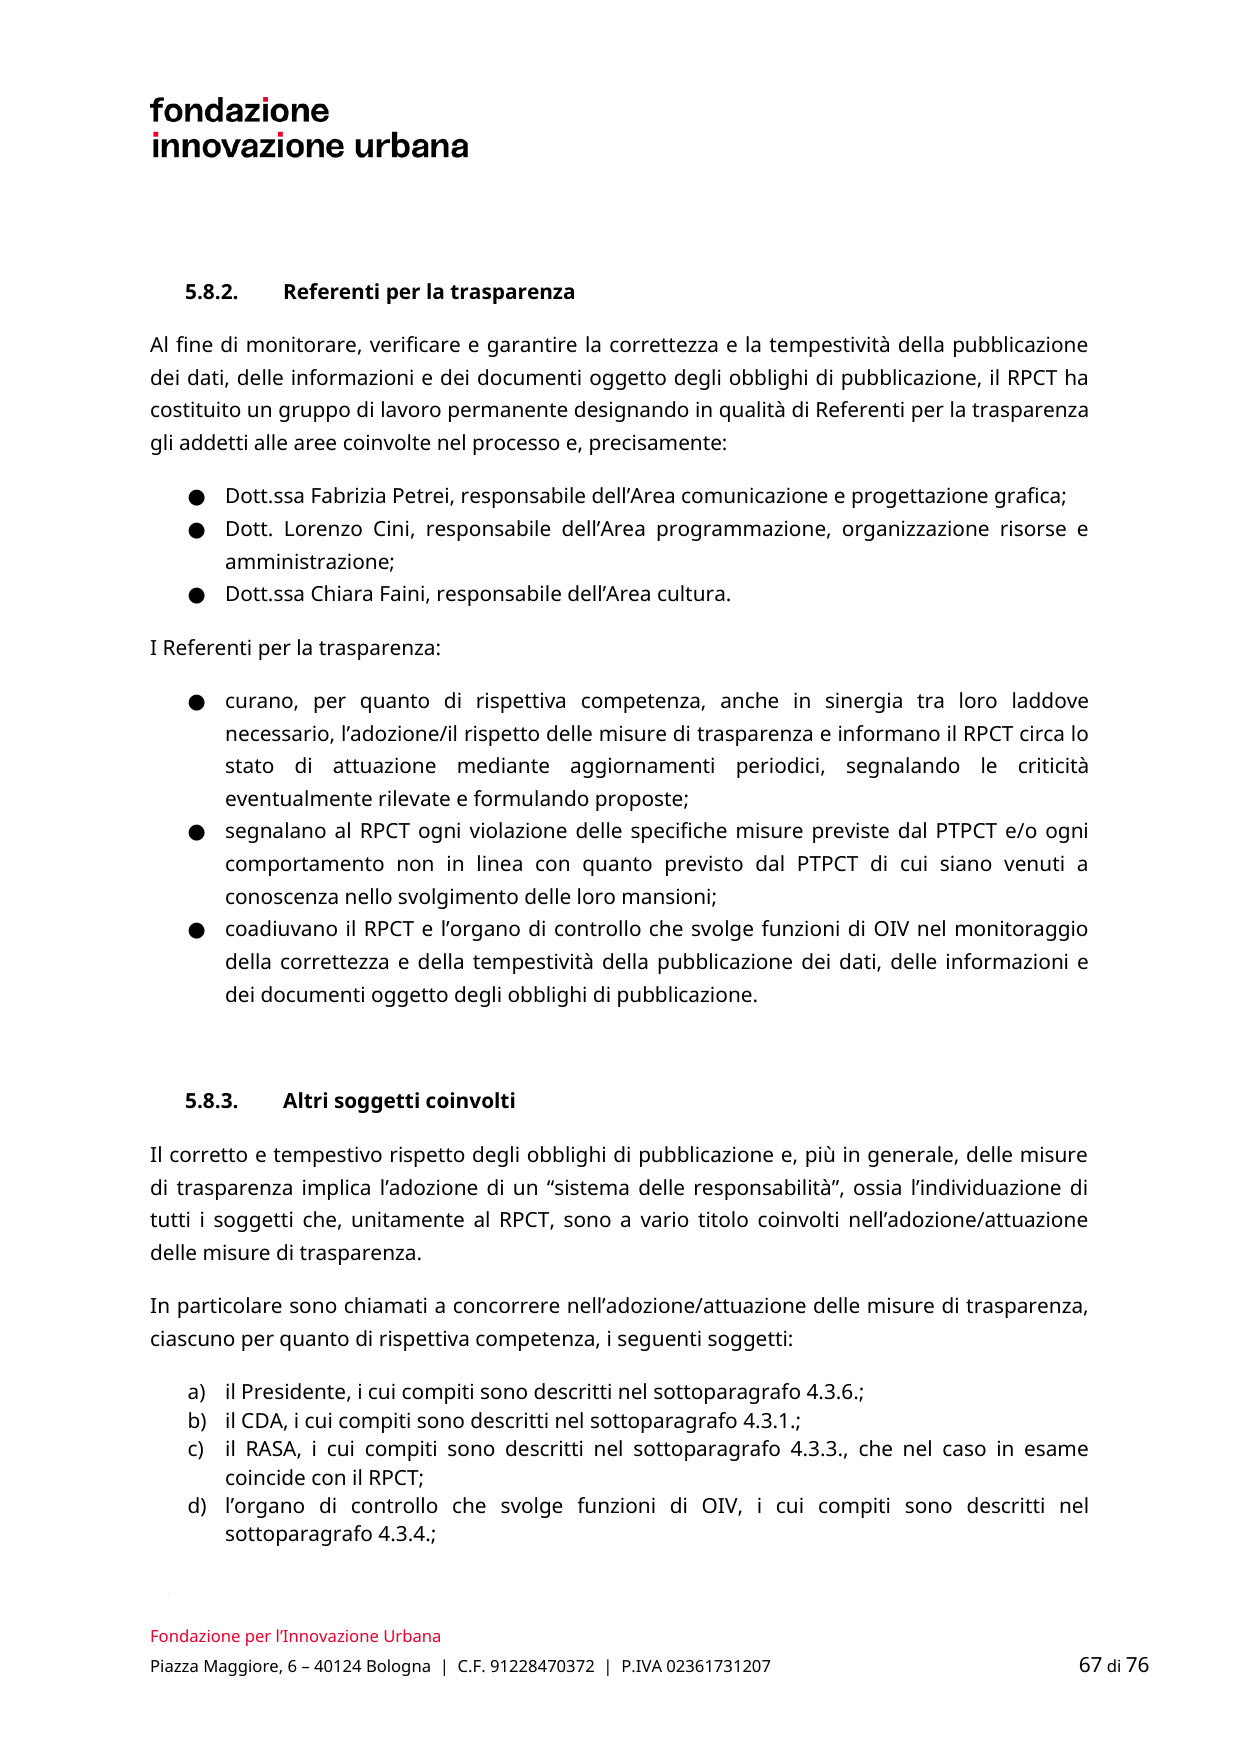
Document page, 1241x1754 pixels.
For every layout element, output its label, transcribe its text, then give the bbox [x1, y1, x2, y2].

list Dott.ssa Fabrizia Petrei, responsabile dell’Area comunicazione e progettazione grafica; [187, 482, 1090, 510]
text I Referenti per la trasparenza: [150, 633, 1090, 661]
picture [150, 75, 1083, 175]
list il RASA, i cui compiti sono descritti nel sottoparagrafo 4.3.3., che nel caso in esame coincide con il RPCT; [187, 1434, 1090, 1491]
list coadiuvano il RPCT e l’organo di controllo che svolge funzioni di OIV nel monitoraggio della correttezza e della tempestività della pubblicazione dei dati, delle informazioni e dei documenti oggetto degli obblighi di pubblicazione. [187, 914, 1090, 1008]
list il Presidente, i cui compiti sono descritti nel sottoparagrafo 4.3.6.; [187, 1377, 1090, 1406]
text In particolare sono chiamati a concorrere nell’adozione/attuazione delle misure di trasparenza, ciascuno per quanto di rispettiva competenza, i seguenti soggetti: [150, 1291, 1090, 1352]
list Dott. Lorenzo Cini, responsabile dell’Area programmazione, organizzazione risorse e amministrazione; [187, 514, 1090, 575]
list l’organo di controllo che svolge funzioni di OIV, i cui compiti sono descritti nel sottoparagrafo 4.3.4.; [187, 1491, 1090, 1548]
list curano, per quanto di rispettiva competenza, anche in sinergia tra loro laddove necessario, l’adozione/il rispetto delle misure di trasparenza e informano il RPCT circa lo stato di attuazione mediante aggiornamenti periodici, segnalando le criticità eventualmente rilevate e formulando proposte; [187, 686, 1090, 812]
subtitle Referenti per la trasparenza [238, 277, 1090, 305]
list Dott.ssa Chiara Faini, responsabile dell’Area cultura. [187, 579, 1090, 608]
subtitle Altri soggetti coinvolti [238, 1087, 1090, 1115]
list segnalano al RPCT ogni violazione delle specifiche misure previste dal PTPCT e/o ogni comportamento non in linea con quanto previsto dal PTPCT di cui siano venuti a conoscenza nello svolgimento delle loro mansioni; [187, 817, 1090, 910]
list il CDA, i cui compiti sono descritti nel sottoparagrafo 4.3.1.; [187, 1406, 1090, 1434]
text Al fine di monitorare, verificare e garantire la correttezza e la tempestività della pubblicazione dei dati, delle informazioni e dei documenti oggetto degli obblighi di pubblicazione, il RPCT ha costituito un gruppo di lavoro permanente designando in qualità di Referenti per la trasparenza gli addetti alle aree coinvolte nel processo e, precisamente: [150, 330, 1090, 457]
text Il corretto e tempestivo rispetto degli obblighi di pubblicazione e, più in generale, delle misure di trasparenza implica l’adozione di un “sistema delle responsabilità”, ossia l’individuazione di tutti i soggetti che, unitamente al RPCT, sono a vario titolo coinvolti nell’adozione/attuazione delle misure di trasparenza. [150, 1140, 1090, 1266]
